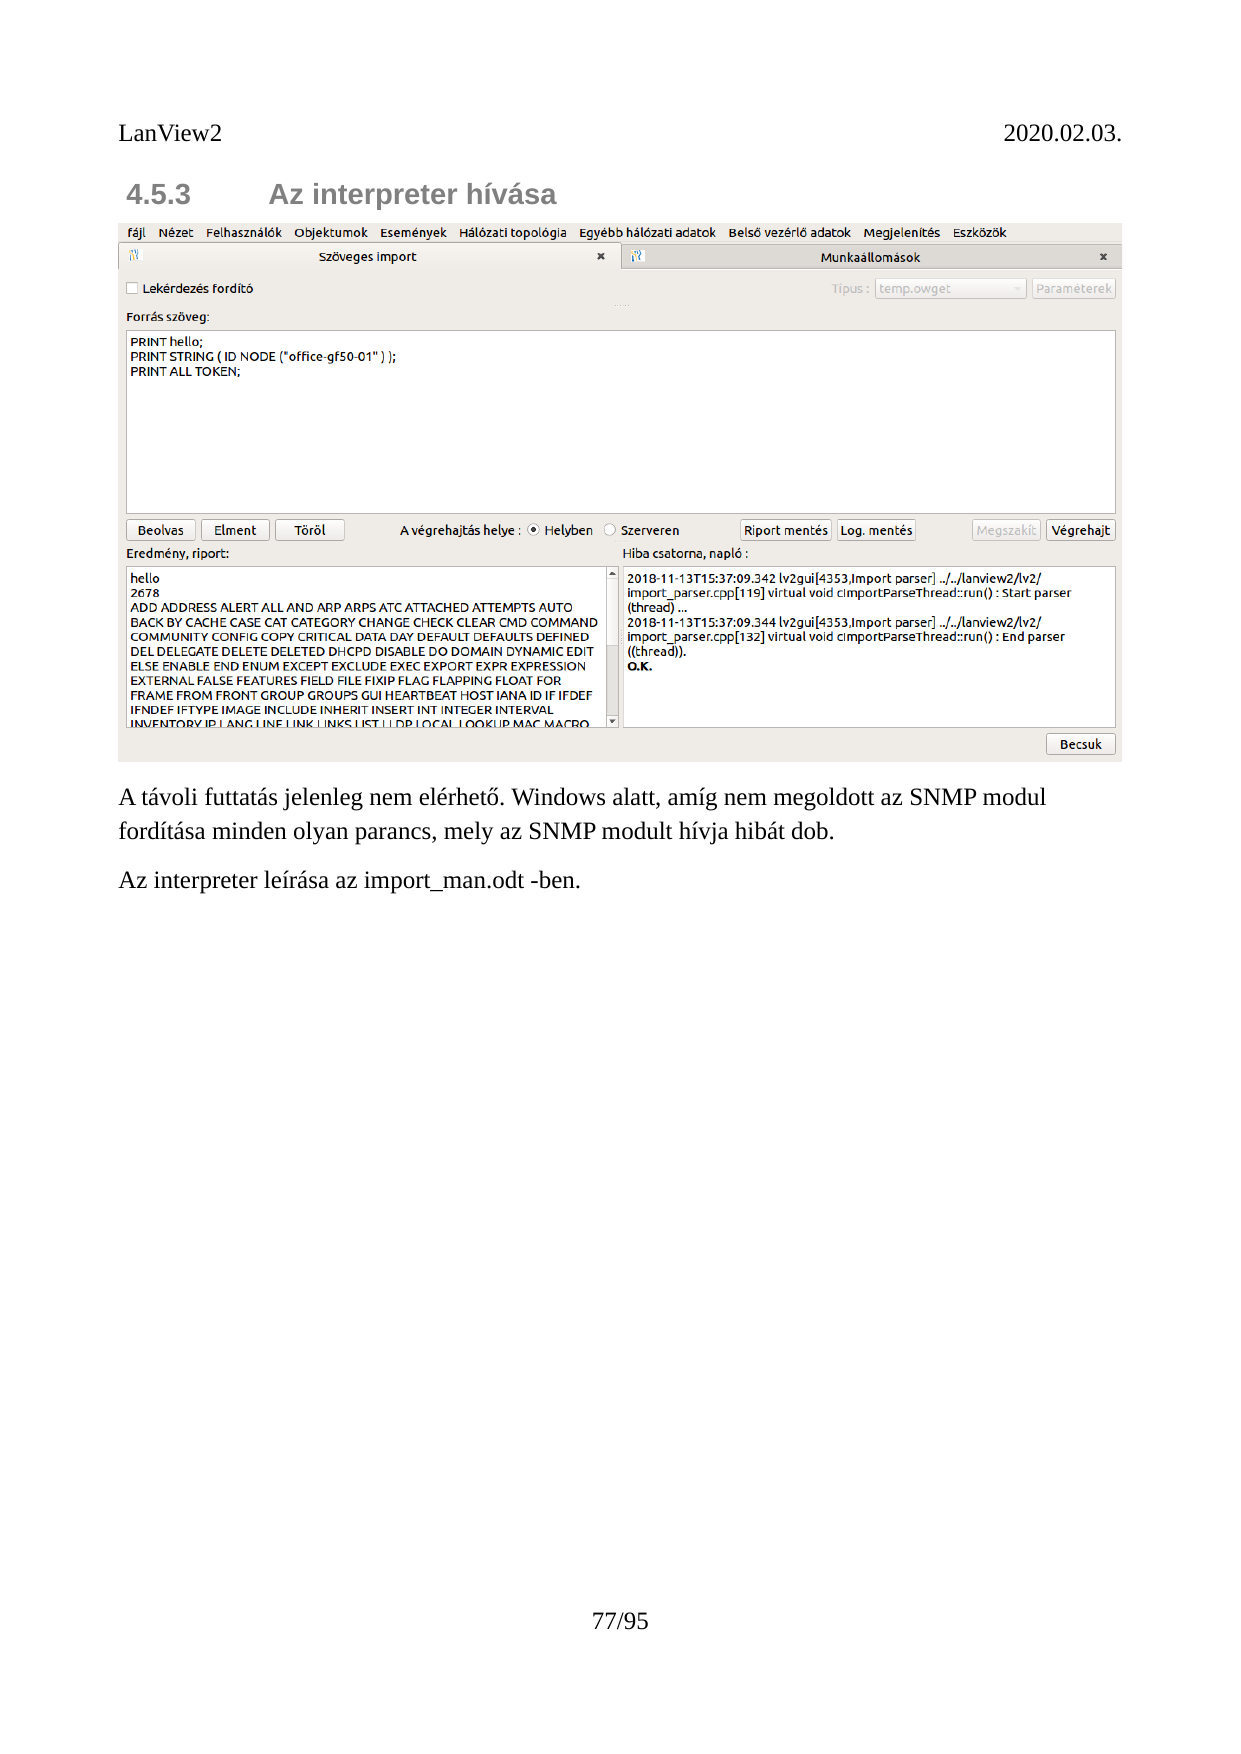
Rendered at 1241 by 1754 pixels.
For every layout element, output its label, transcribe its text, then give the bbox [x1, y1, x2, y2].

subtitle Az interpreter hívása [118, 177, 1122, 211]
text Az interpreter leírása az import_man.odt -ben. [118, 866, 1122, 894]
text A távoli futtatás jelenleg nem elérhető. Windows alatt, amíg nem megoldott az SNMP modul fordítása minden olyan parancs, mely az SNMP modult hívja hibát dob. [118, 782, 1122, 845]
picture [118, 223, 1123, 762]
